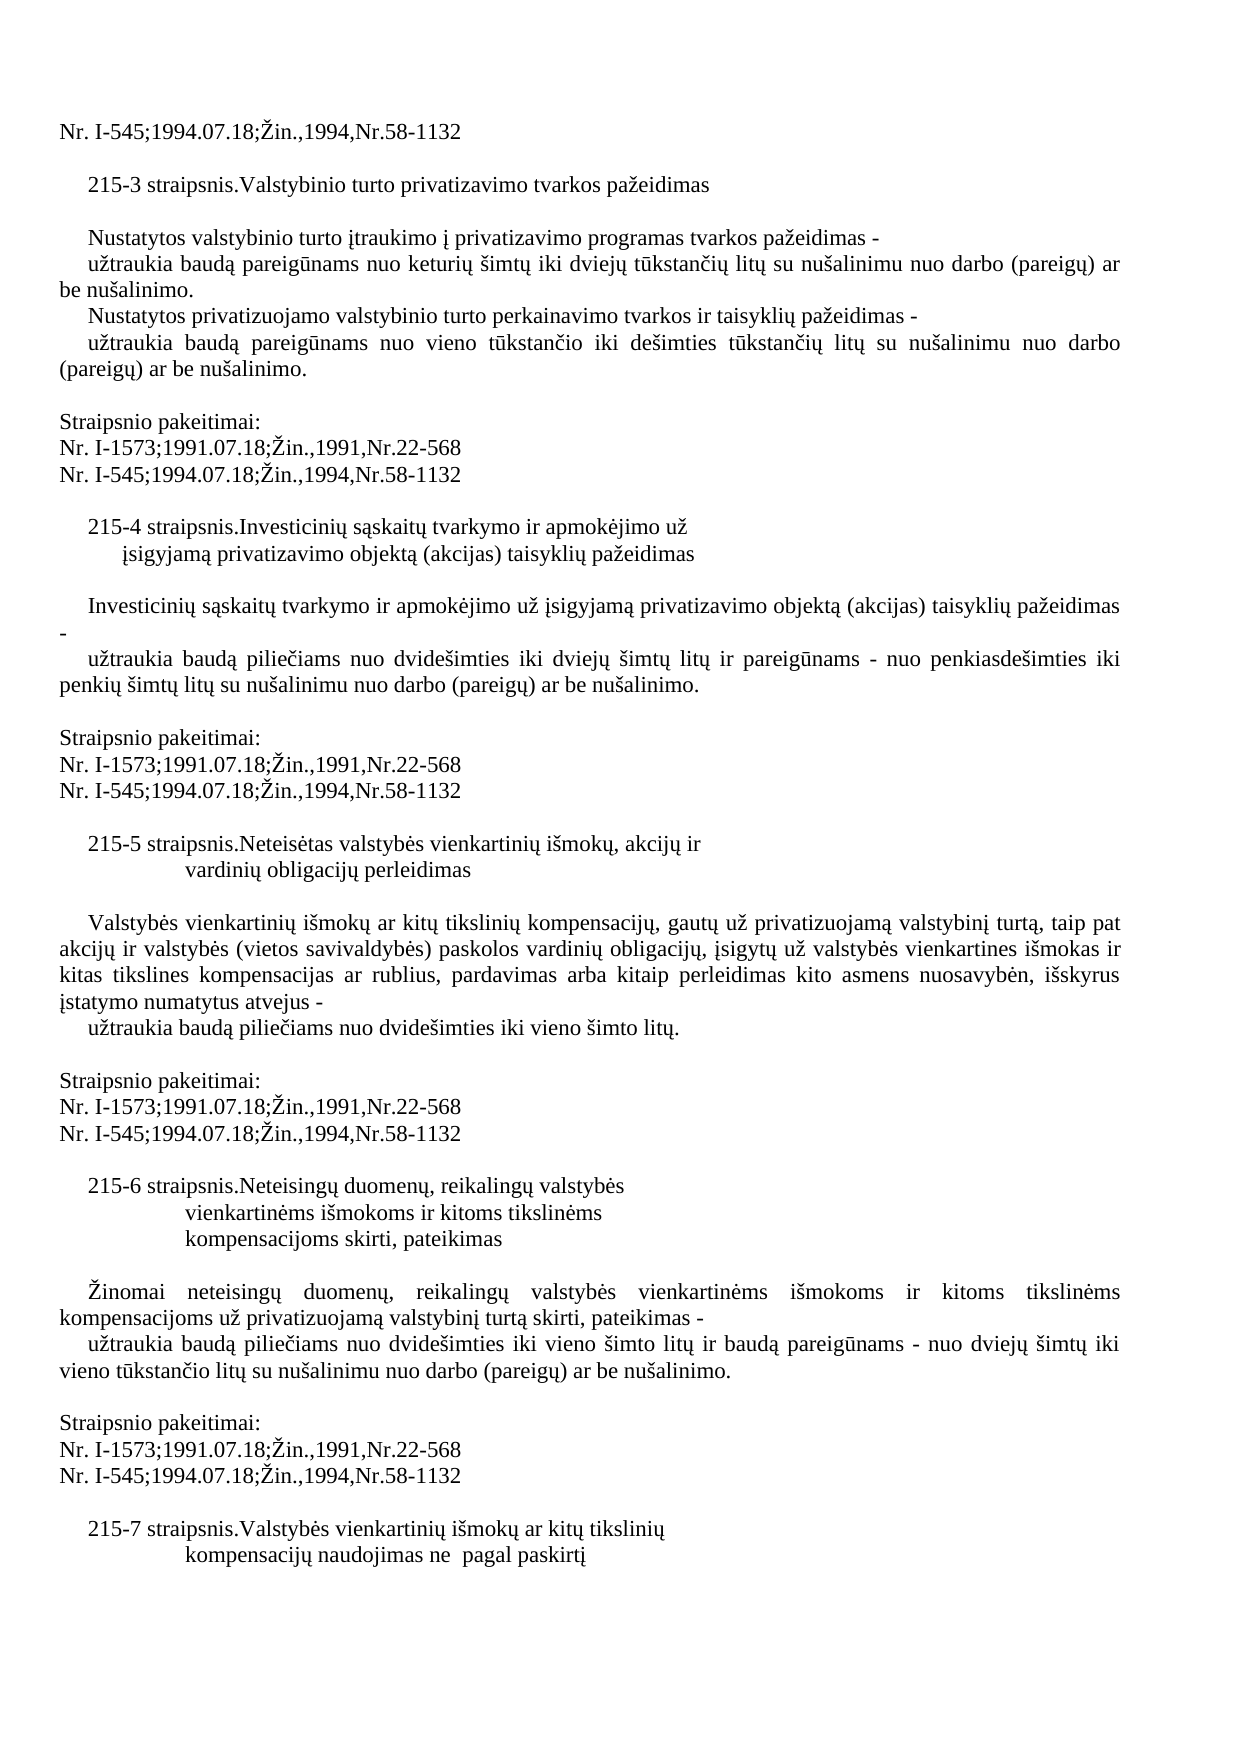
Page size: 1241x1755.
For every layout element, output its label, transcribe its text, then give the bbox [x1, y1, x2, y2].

text Straipsnio pakeitimai: [59, 724, 1122, 751]
text Straipsnio pakeitimai: [59, 1067, 1122, 1093]
text Žinomai neteisingų duomenų, reikalingų valstybės vienkartinėms išmokoms ir kitoms tikslinėms kompensacijoms už privatizuojamą valstybinį turtą skirti, pateikimas - [59, 1278, 1122, 1330]
text kompensacijų naudojimas ne pagal paskirtį [59, 1541, 1122, 1568]
text įsigyjamą privatizavimo objektą (akcijas) taisyklių pažeidimas [59, 540, 1122, 566]
text vienkartinėms išmokoms ir kitoms tikslinėms [59, 1199, 1122, 1225]
text Nr. I-545;1994.07.18;Žin.,1994,Nr.58-1132 [59, 777, 1122, 803]
text Straipsnio pakeitimai: [59, 1409, 1122, 1436]
text 215-3 straipsnis.Valstybinio turto privatizavimo tvarkos pažeidimas [59, 171, 1122, 197]
text Nr. I-545;1994.07.18;Žin.,1994,Nr.58-1132 [59, 1462, 1122, 1488]
text užtraukia baudą piliečiams nuo dvidešimties iki vieno šimto litų ir baudą pareigūnams - nuo dviejų šimtų iki vieno tūkstančio litų su nušalinimu nuo darbo (pareigų) ar be nušalinimo. [59, 1330, 1122, 1383]
text užtraukia baudą pareigūnams nuo keturių šimtų iki dviejų tūkstančių litų su nušalinimu nuo darbo (pareigų) ar be nušalinimo. [59, 250, 1122, 303]
text 215-4 straipsnis.Investicinių sąskaitų tvarkymo ir apmokėjimo už [59, 513, 1122, 540]
text Nr. I-545;1994.07.18;Žin.,1994,Nr.58-1132 [59, 1119, 1122, 1146]
text užtraukia baudą piliečiams nuo dvidešimties iki dviejų šimtų litų ir pareigūnams - nuo penkiasdešimties iki penkių šimtų litų su nušalinimu nuo darbo (pareigų) ar be nušalinimo. [59, 645, 1122, 698]
text Valstybės vienkartinių išmokų ar kitų tikslinių kompensacijų, gautų už privatizuojamą valstybinį turtą, taip pat akcijų ir valstybės (vietos savivaldybės) paskolos vardinių obligacijų, įsigytų už valstybės vienkartines išmokas ir kitas tikslines kompensacijas ar rublius, pardavimas arba kitaip perleidimas kito asmens nuosavybėn, išskyrus įstatymo numatytus atvejus - [59, 909, 1122, 1014]
text Nr. I-1573;1991.07.18;Žin.,1991,Nr.22-568 [59, 434, 1122, 461]
text 215-6 straipsnis.Neteisingų duomenų, reikalingų valstybės [59, 1172, 1122, 1199]
text 215-5 straipsnis.Neteisėtas valstybės vienkartinių išmokų, akcijų ir [59, 830, 1122, 856]
text Nustatytos valstybinio turto įtraukimo į privatizavimo programas tvarkos pažeidimas - [59, 223, 1122, 250]
text vardinių obligacijų perleidimas [59, 856, 1122, 882]
text užtraukia baudą piliečiams nuo dvidešimties iki vieno šimto litų. [59, 1014, 1122, 1041]
text 215-7 straipsnis.Valstybės vienkartinių išmokų ar kitų tikslinių [59, 1515, 1122, 1541]
text užtraukia baudą pareigūnams nuo vieno tūkstančio iki dešimties tūkstančių litų su nušalinimu nuo darbo (pareigų) ar be nušalinimo. [59, 329, 1122, 382]
text Nr. I-545;1994.07.18;Žin.,1994,Nr.58-1132 [59, 461, 1122, 487]
text Nr. I-545;1994.07.18;Žin.,1994,Nr.58-1132 [59, 118, 1122, 144]
text kompensacijoms skirti, pateikimas [59, 1225, 1122, 1251]
text Nr. I-1573;1991.07.18;Žin.,1991,Nr.22-568 [59, 1436, 1122, 1462]
text Nr. I-1573;1991.07.18;Žin.,1991,Nr.22-568 [59, 1093, 1122, 1119]
text Nr. I-1573;1991.07.18;Žin.,1991,Nr.22-568 [59, 751, 1122, 777]
text Investicinių sąskaitų tvarkymo ir apmokėjimo už įsigyjamą privatizavimo objektą (akcijas) taisyklių pažeidimas - [59, 592, 1122, 645]
text Straipsnio pakeitimai: [59, 408, 1122, 434]
text Nustatytos privatizuojamo valstybinio turto perkainavimo tvarkos ir taisyklių pažeidimas - [59, 303, 1122, 329]
